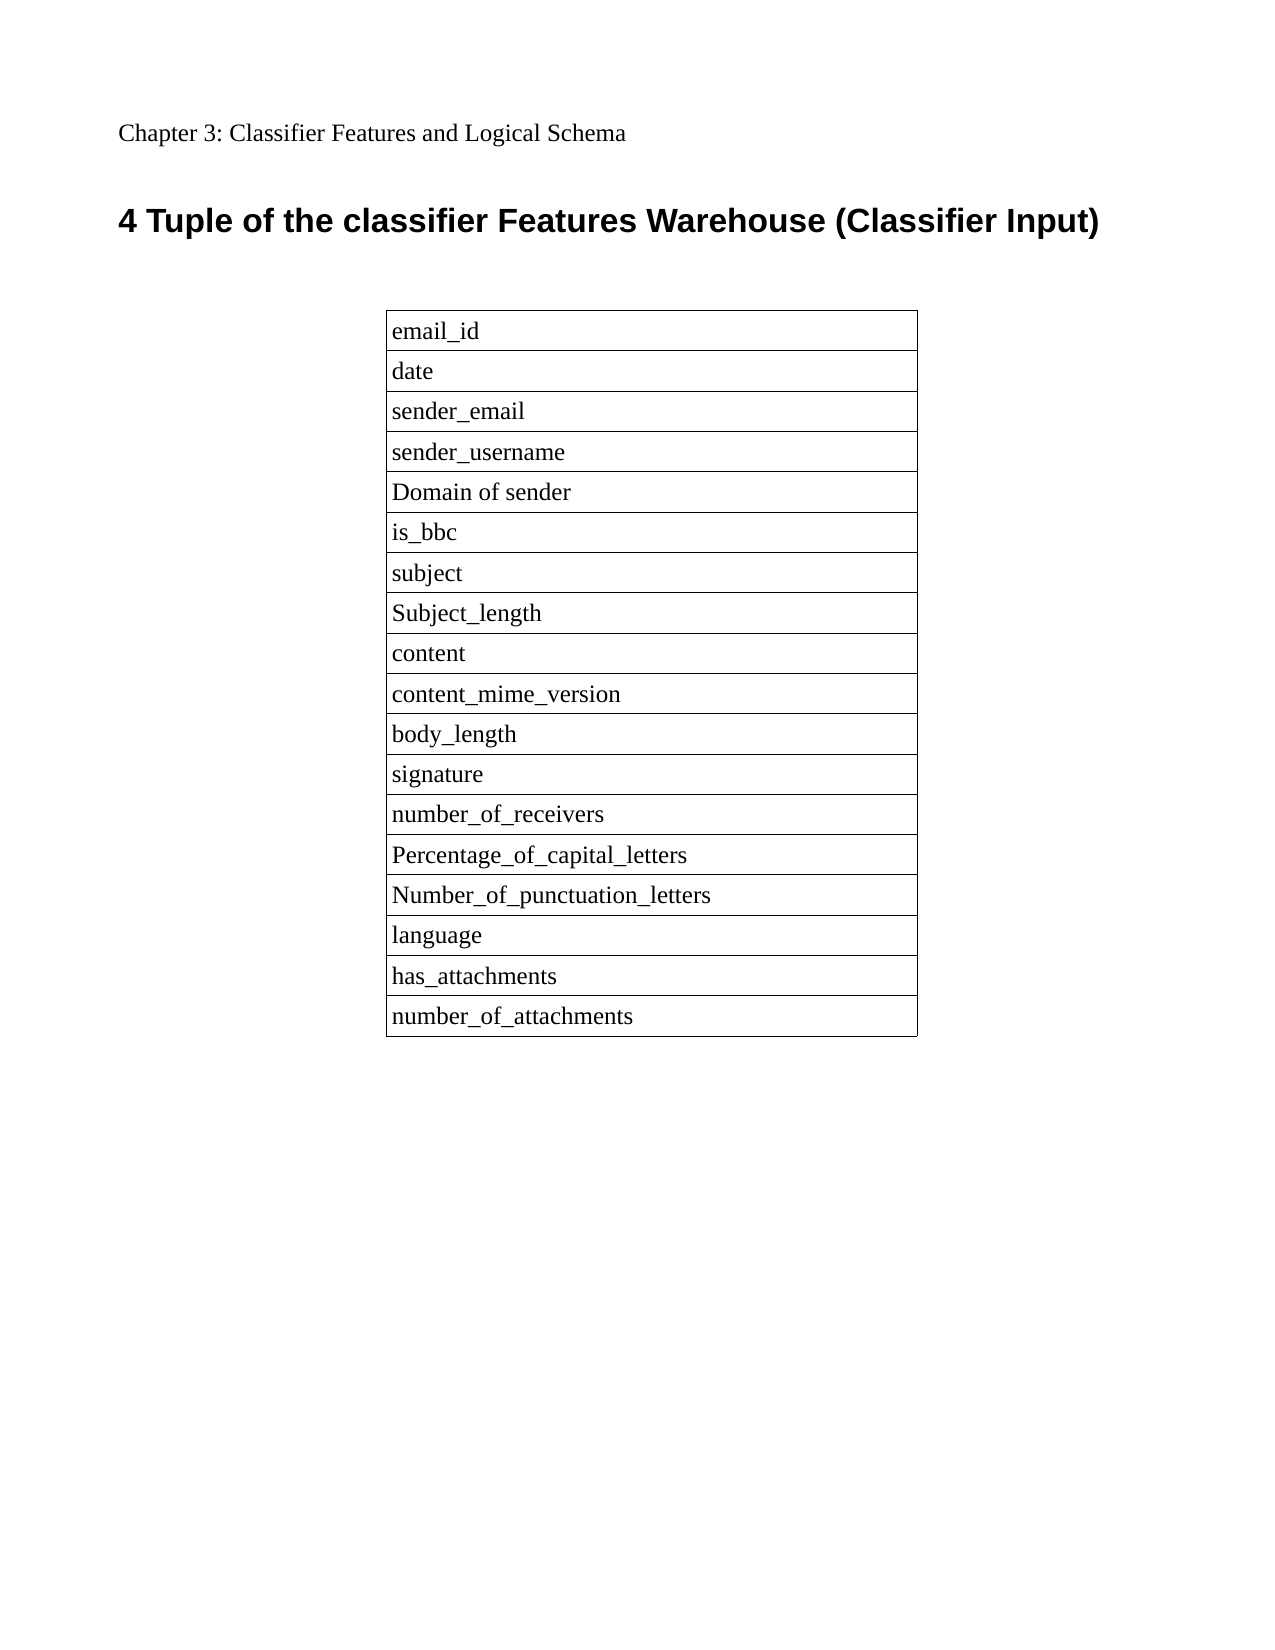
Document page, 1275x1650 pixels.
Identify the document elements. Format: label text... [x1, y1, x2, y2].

table_cell Domain of sender [387, 472, 917, 512]
table_cell content [387, 634, 917, 673]
table_cell sender_username [387, 432, 917, 471]
subtitle 4 Tuple of the classifier Features Warehouse (Classifier Input) [118, 201, 1157, 240]
table_cell signature [387, 755, 917, 794]
table_cell language [387, 916, 917, 955]
table_cell content_mime_version [387, 674, 917, 713]
table_cell has_attachments [387, 956, 917, 995]
table_cell body_length [387, 714, 917, 753]
table_cell Subject_length [387, 593, 917, 632]
table_cell is_bbc [387, 513, 917, 552]
table_cell date [387, 351, 917, 391]
table_cell number_of_attachments [387, 996, 917, 1036]
table_cell subject [387, 553, 917, 592]
table_cell Percentage_of_capital_letters [387, 835, 917, 874]
table_cell Number_of_punctuation_letters [387, 875, 917, 915]
table_cell number_of_receivers [387, 795, 917, 834]
table_cell sender_email [387, 392, 917, 431]
table_header email_id [387, 311, 917, 350]
